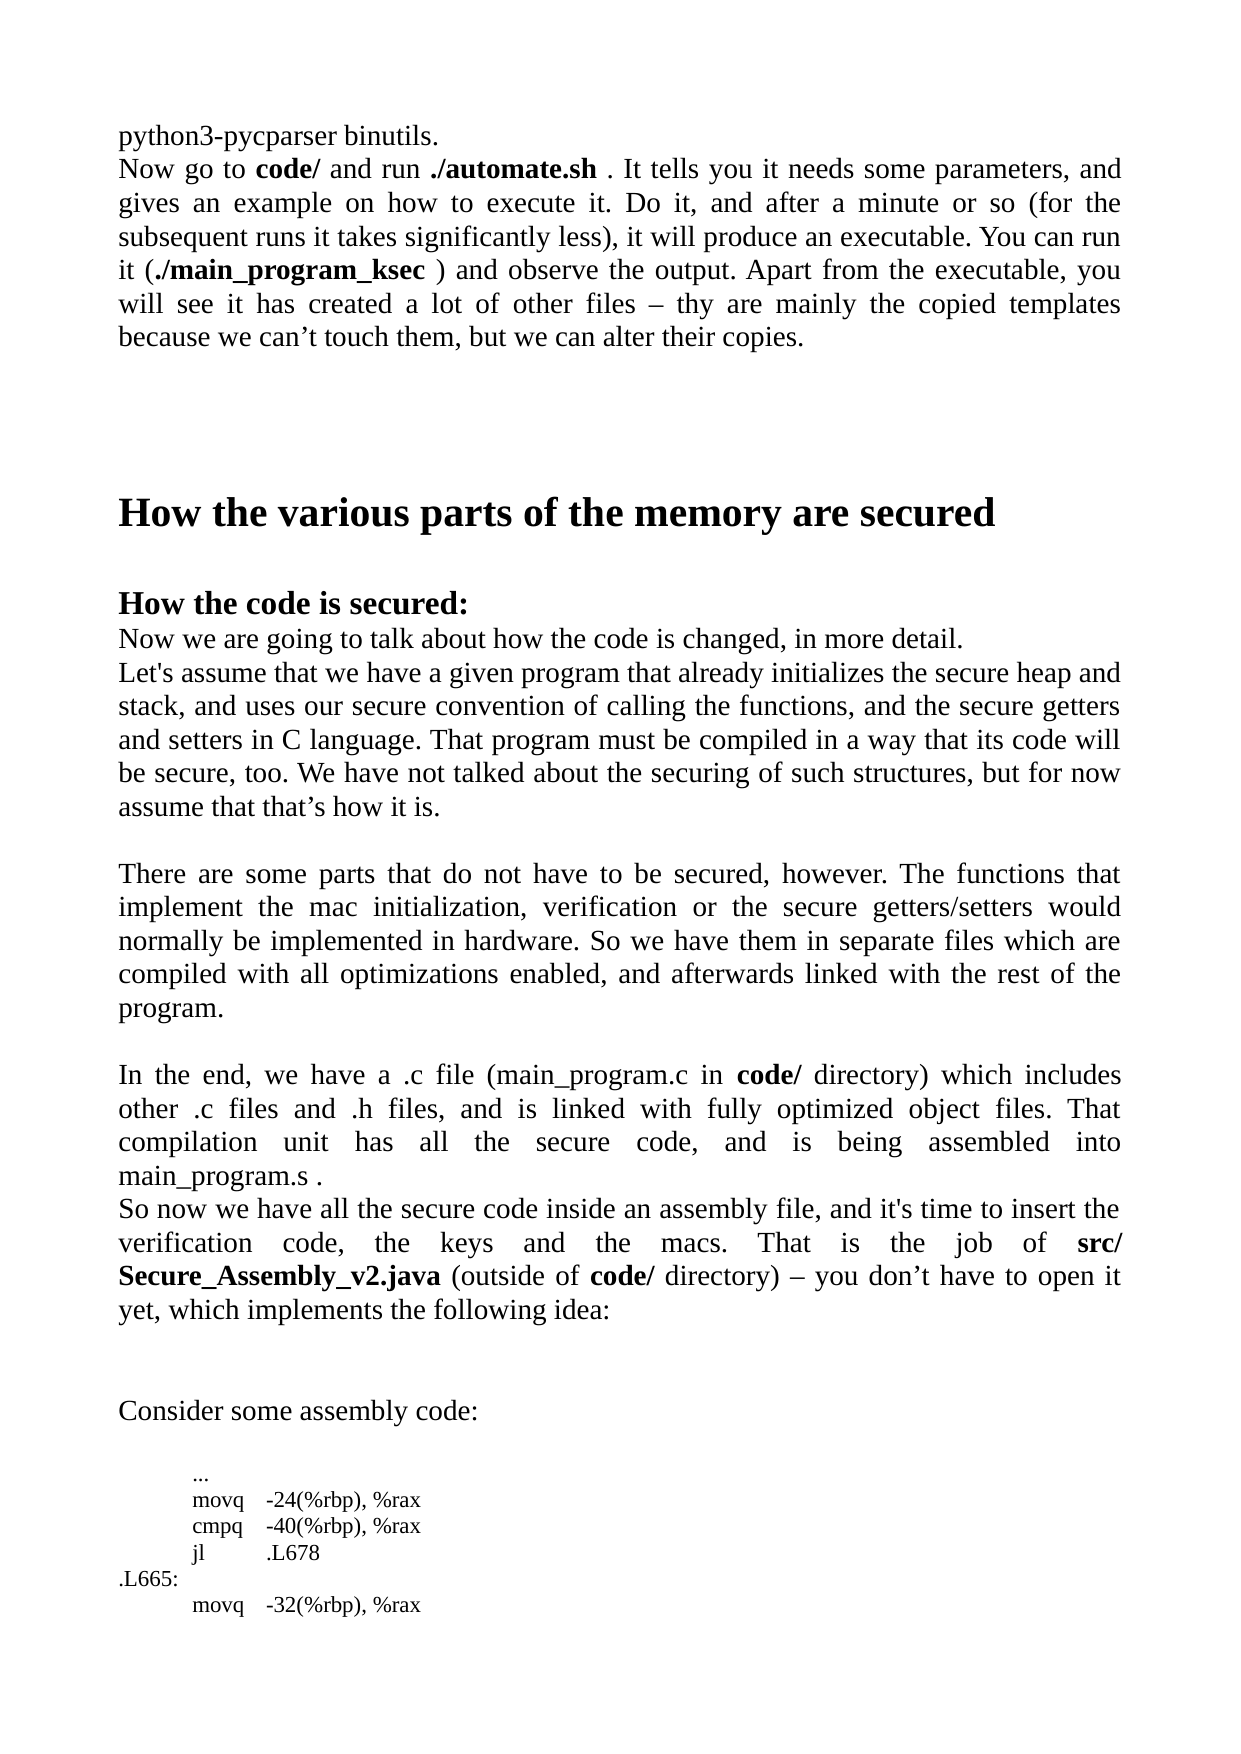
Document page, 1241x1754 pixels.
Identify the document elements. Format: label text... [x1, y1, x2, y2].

text ... [118, 1460, 1122, 1486]
text So now we have all the secure code inside an assembly file, and it's time to insert the verification code, the keys and the macs. That is the job of src/ Secure_Assembly_v2.java (outside of code/ directory) – you don’t have to open it yet, which implements the following idea: [118, 1191, 1122, 1326]
text Let's assume that we have a given program that already initializes the secure heap and stack, and uses our secure convention of calling the functions, and the secure getters and setters in C language. That program must be compiled in a way that its code will be secure, too. We have not talked about the securing of such structures, but for now assume that that’s how it is. [118, 655, 1122, 822]
text Consider some assembly code: [118, 1393, 1122, 1426]
text How the various parts of the memory are secured [118, 487, 1122, 535]
text Now we are going to talk about how the code is changed, in more detail. [118, 621, 1122, 655]
text movq -24(%rbp), %rax [118, 1486, 1122, 1512]
text There are some parts that do not have to be secured, however. The functions that implement the mac initialization, verification or the secure getters/setters would normally be implemented in hardware. So we have them in separate files which are compiled with all optimizations enabled, and afterwards linked with the rest of the program. [118, 856, 1122, 1024]
text .L665: [118, 1565, 1122, 1592]
text Now go to code/ and run ./automate.sh . It tells you it needs some parameters, and gives an example on how to execute it. Do it, and after a minute or so (for the subsequent runs it takes significantly less), it will produce an executable. You can run it (./main_program_ksec ) and observe the output. Apart from the executable, you will see it has created a lot of other files – thy are mainly the copied templates because we can’t touch them, but we can alter their copies. [118, 152, 1122, 353]
text cmpq -40(%rbp), %rax [118, 1512, 1122, 1539]
text movq -32(%rbp), %rax [118, 1592, 1122, 1618]
text In the end, we have a .c file (main_program.c in code/ directory) which includes other .c files and .h files, and is linked with fully optimized object files. That compilation unit has all the secure code, and is being assembled into main_program.s . [118, 1057, 1122, 1191]
text jl .L678 [118, 1539, 1122, 1565]
text python3-pycparser binutils. [118, 118, 1122, 152]
text How the code is secured: [118, 583, 1122, 621]
